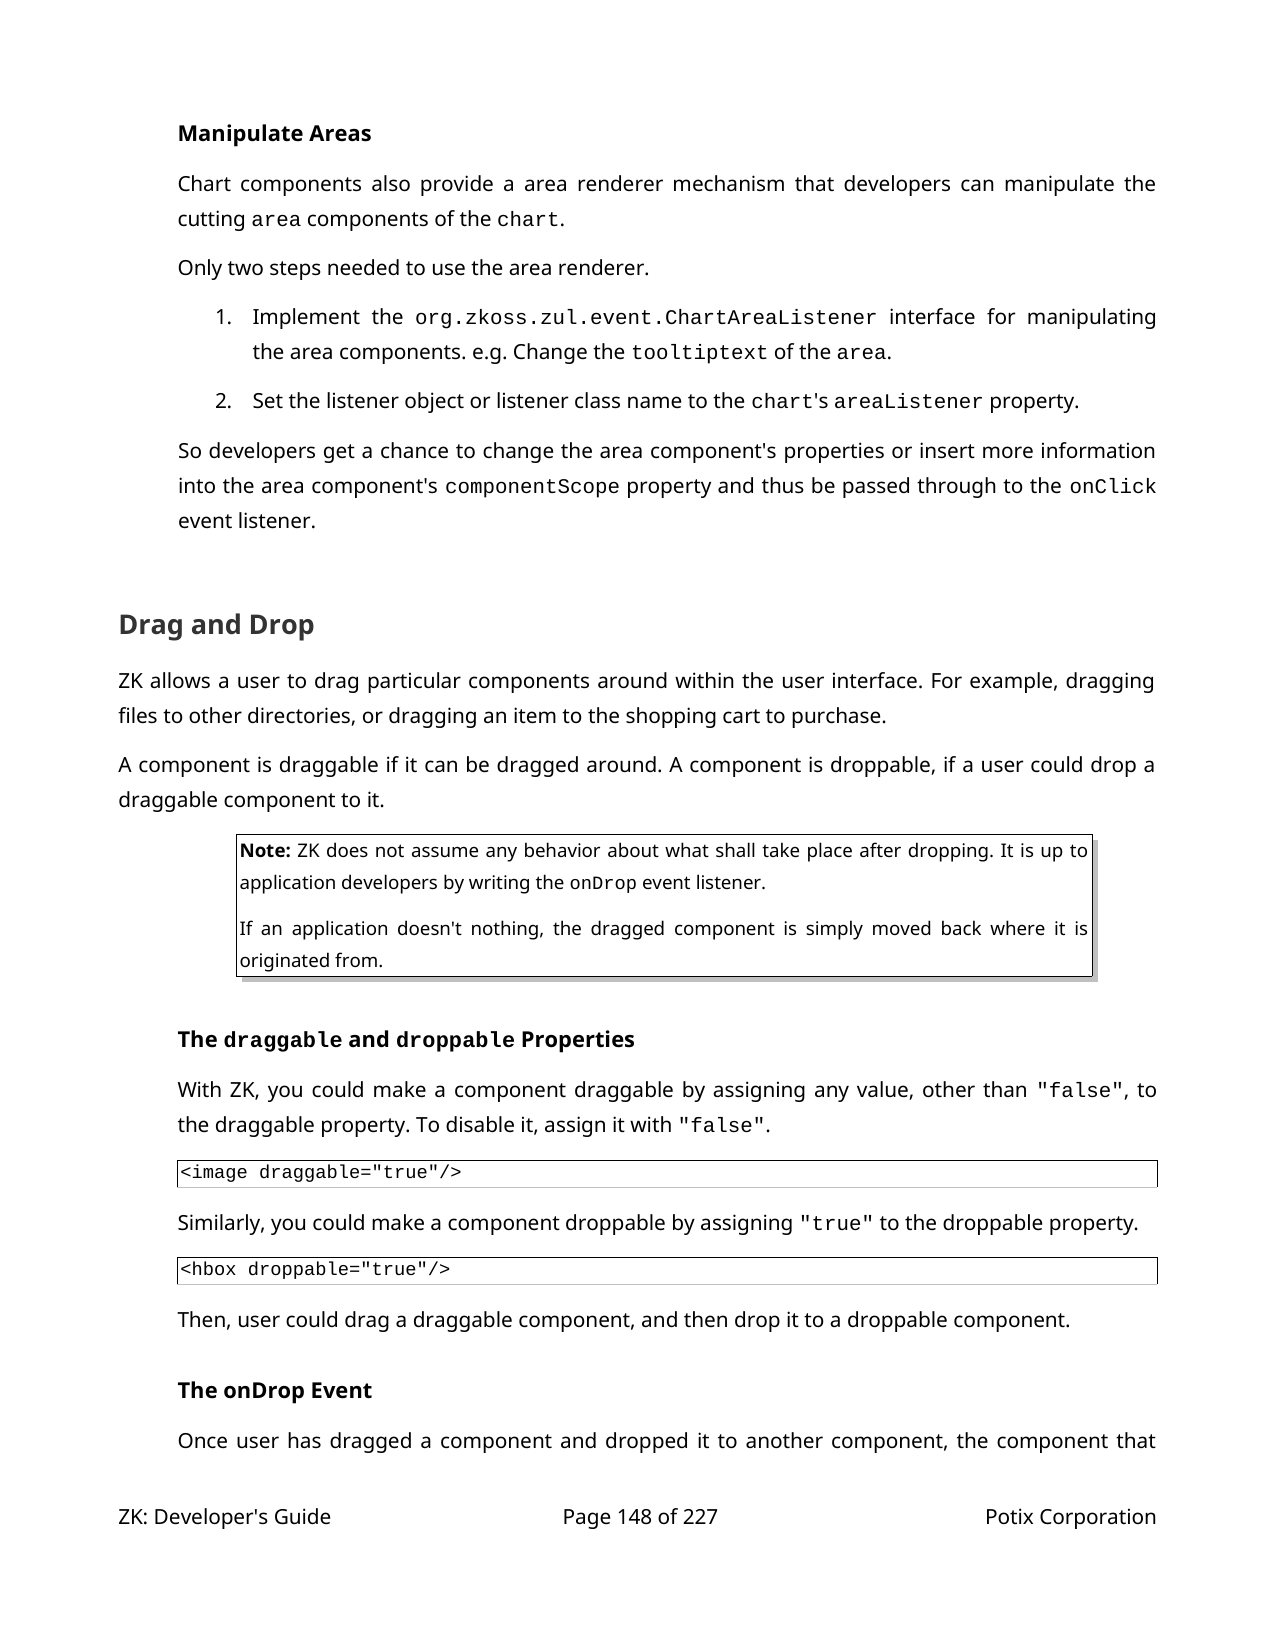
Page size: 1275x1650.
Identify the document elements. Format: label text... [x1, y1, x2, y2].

subtitle Drag and Drop [118, 606, 1157, 642]
text ZK allows a user to drag particular components around within the user interface. For example, dragging files to other directories, or dragging an item to the shopping cart to purchase. [118, 666, 1157, 729]
text So developers get a chance to change the area component's properties or insert more information into the area component's componentScope property and thus be passed through to the onClick event listener. [178, 436, 1157, 535]
list Set the listener object or listener class name to the chart's areaListener property. [215, 387, 1157, 415]
text <image draggable="true"/> [178, 1161, 1157, 1187]
text Note: ZK does not assume any behavior about what shall take place after dropping. It is up to application developers by writing the onDrop event listener. [237, 835, 1092, 895]
subtitle The onDrop Event [177, 1375, 1157, 1405]
text <hbox droppable="true"/> [178, 1258, 1157, 1284]
subtitle The draggable and droppable Properties [177, 1024, 1157, 1054]
list Implement the org.zkoss.zul.event.ChartAreaListener interface for manipulating the area components. e.g. Change the tooltiptext of the area. [215, 302, 1157, 366]
subtitle Manipulate Areas [177, 118, 1157, 148]
text A component is draggable if it can be dragged around. A component is droppable, if a user could drop a draggable component to it. [118, 750, 1157, 813]
text If an application doesn't nothing, the dragged component is simply moved back where it is originated from. [237, 912, 1092, 976]
text Then, user could drag a draggable component, and then drop it to a droppable component. [177, 1305, 1157, 1333]
text Only two steps needed to use the area renderer. [177, 253, 1157, 281]
text Similarly, you could make a component droppable by assigning "true" to the droppable property. [177, 1208, 1157, 1236]
text With ZK, you could make a component draggable by assigning any value, other than "false", to the draggable property. To disable it, assign it with "false". [177, 1075, 1157, 1139]
text Once user has dragged a component and dropped it to another component, the component that [177, 1426, 1157, 1454]
text Chart components also provide a area renderer mechanism that developers can manipulate the cutting area components of the chart. [177, 169, 1157, 232]
